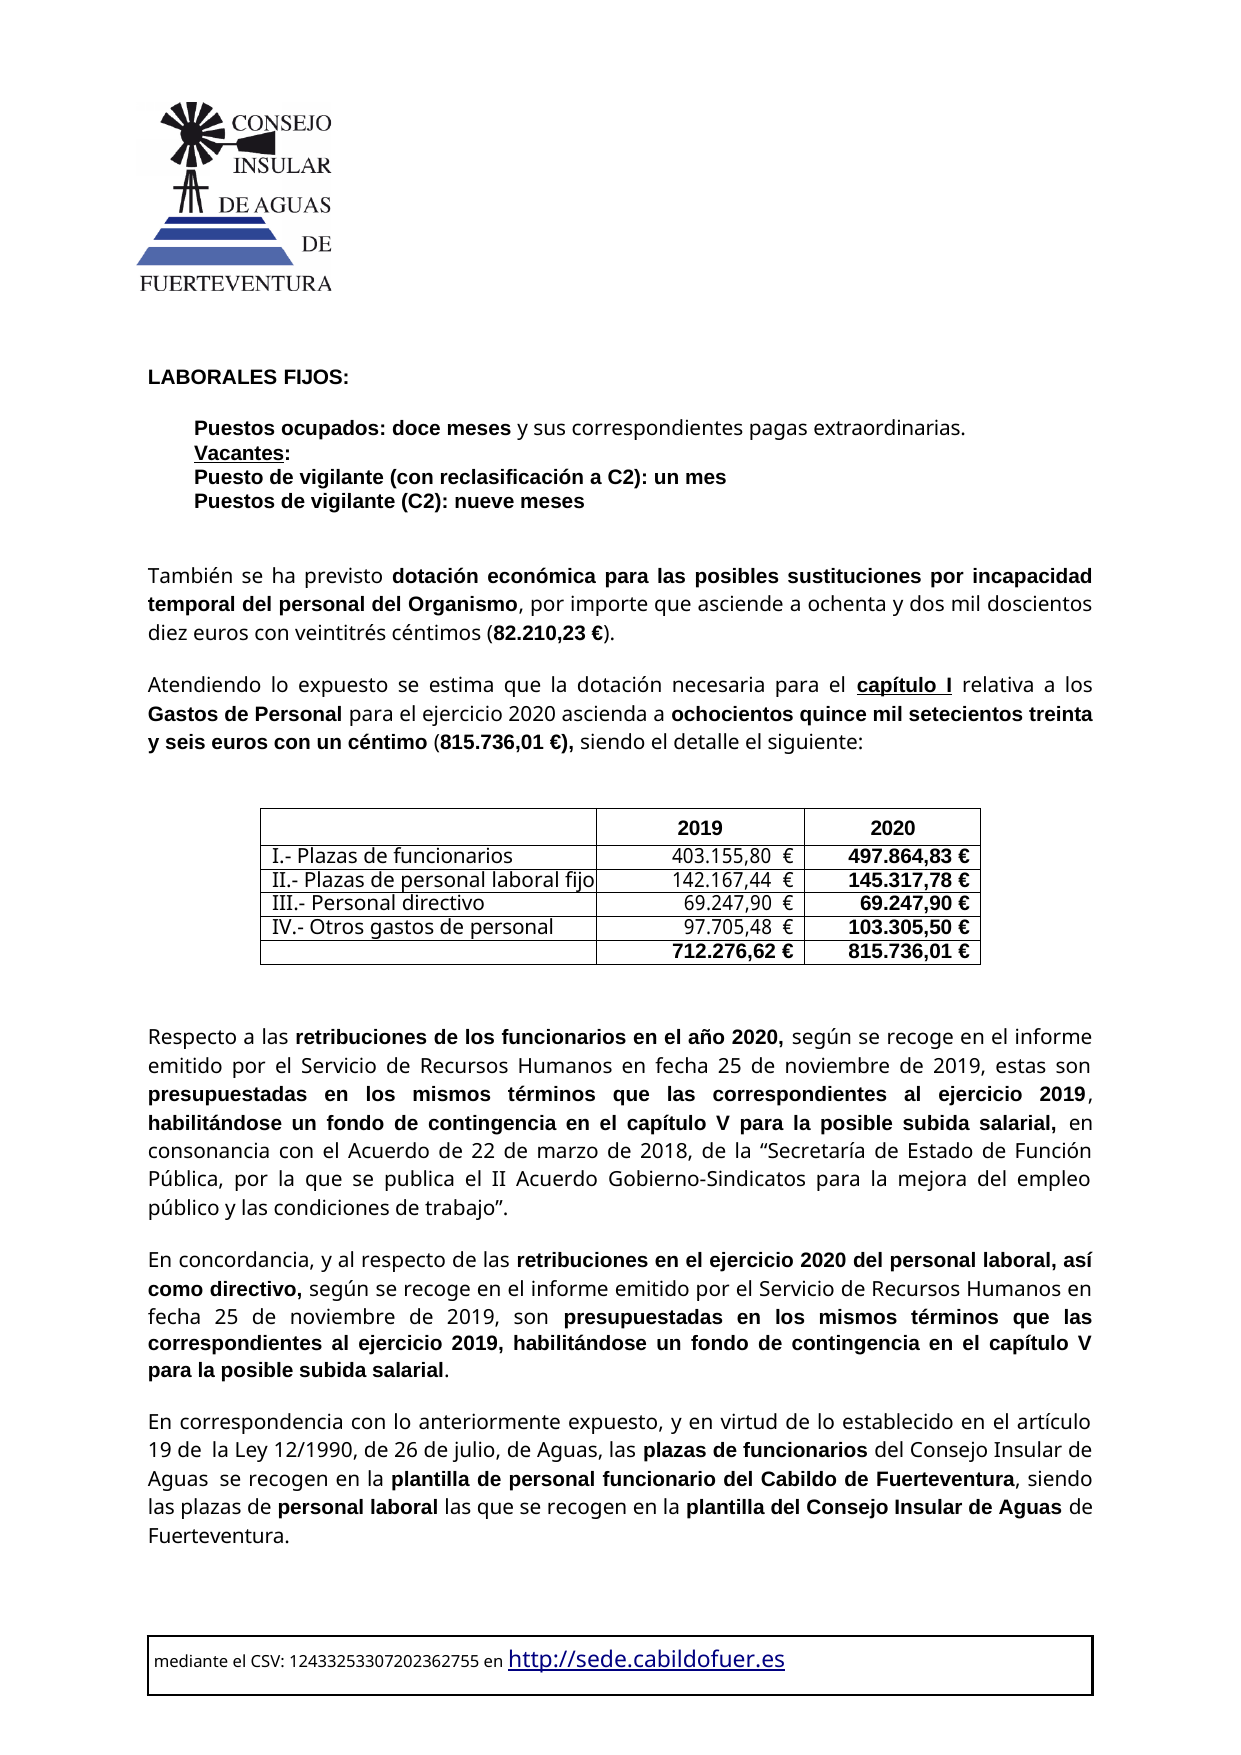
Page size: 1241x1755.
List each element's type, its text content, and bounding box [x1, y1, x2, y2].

table_header [261, 809, 596, 844]
table_cell 497.864,83 € [805, 846, 980, 868]
table_cell I.- Plazas de funcionarios [261, 846, 596, 868]
table_cell [261, 941, 596, 964]
text Respecto a las retribuciones de los funcionarios en el año 2020, según se recoge en el informe emitido por el Servicio de Recursos Humanos en fecha 25 de noviembre de 2019, estas son presupuestadas en los mismos términos que las correspondientes al ejercicio 2019, habilitándose un fondo de contingencia en el capítulo V para la posible subida salarial, en consonancia con el Acuerdo de 22 de marzo de 2018, de la “Secretaría de Estado de Función Pública, por la que se publica el II Acuerdo Gobierno-Sindicatos para la mejora del empleo público y las condiciones de trabajo”. [148, 1022, 1093, 1221]
table_cell II.- Plazas de personal laboral fijo [261, 870, 596, 892]
text En correspondencia con lo anteriormente expuesto, y en virtud de lo establecido en el artículo 19 de la Ley 12/1990, de 26 de julio, de Aguas, las plazas de funcionarios del Consejo Insular de Aguas se recogen en la plantilla de personal funcionario del Cabildo de Fuerteventura, siendo las plazas de personal laboral las que se recogen en la plantilla del Consejo Insular de Aguas de Fuerteventura. [148, 1407, 1093, 1549]
table_cell III.- Personal directivo [261, 893, 596, 916]
table_cell 97.705,48 € [597, 917, 804, 940]
table_cell 103.305,50 € [805, 917, 980, 940]
table_cell 815.736,01 € [805, 941, 980, 964]
table_cell 69.247,90 € [597, 893, 804, 916]
text En concordancia, y al respecto de las retribuciones en el ejercicio 2020 del personal laboral, así como directivo, según se recoge en el informe emitido por el Servicio de Recursos Humanos en fecha 25 de noviembre de 2019, son presupuestadas en los mismos términos que las correspondientes al ejercicio 2019, habilitándose un fondo de contingencia en el capítulo V para la posible subida salarial. [148, 1245, 1093, 1383]
table_header 2020 [805, 809, 980, 844]
table_cell IV.- Otros gastos de personal [261, 917, 596, 940]
table_cell 712.276,62 € [597, 941, 804, 964]
text Atendiendo lo expuesto se estima que la dotación necesaria para el capítulo I relativa a los Gastos de Personal para el ejercicio 2020 ascienda a ochocientos quince mil setecientos treinta y seis euros con un céntimo (815.736,01 €), siendo el detalle el siguiente: [148, 670, 1093, 756]
table_header 2019 [597, 809, 804, 844]
text Puestos ocupados: doce meses y sus correspondientes pagas extraordinarias. [194, 413, 1152, 441]
table_cell 145.317,78 € [805, 870, 980, 892]
text Puesto de vigilante (con reclasificación a C2): un mes Puestos de vigilante (C2): nueve meses [194, 465, 802, 513]
table_cell 69.247,90 € [805, 893, 980, 916]
text Vacantes: [194, 441, 1152, 465]
table_cell 142.167,44 € [597, 870, 804, 892]
text También se ha previsto dotación económica para las posibles sustituciones por incapacidad temporal del personal del Organismo, por importe que asciende a ochenta y dos mil doscientos diez euros con veintitrés céntimos (82.210,23 €). [148, 561, 1093, 646]
text LABORALES FIJOS: [148, 365, 1152, 389]
table_cell 403.155,80 € [597, 846, 804, 868]
